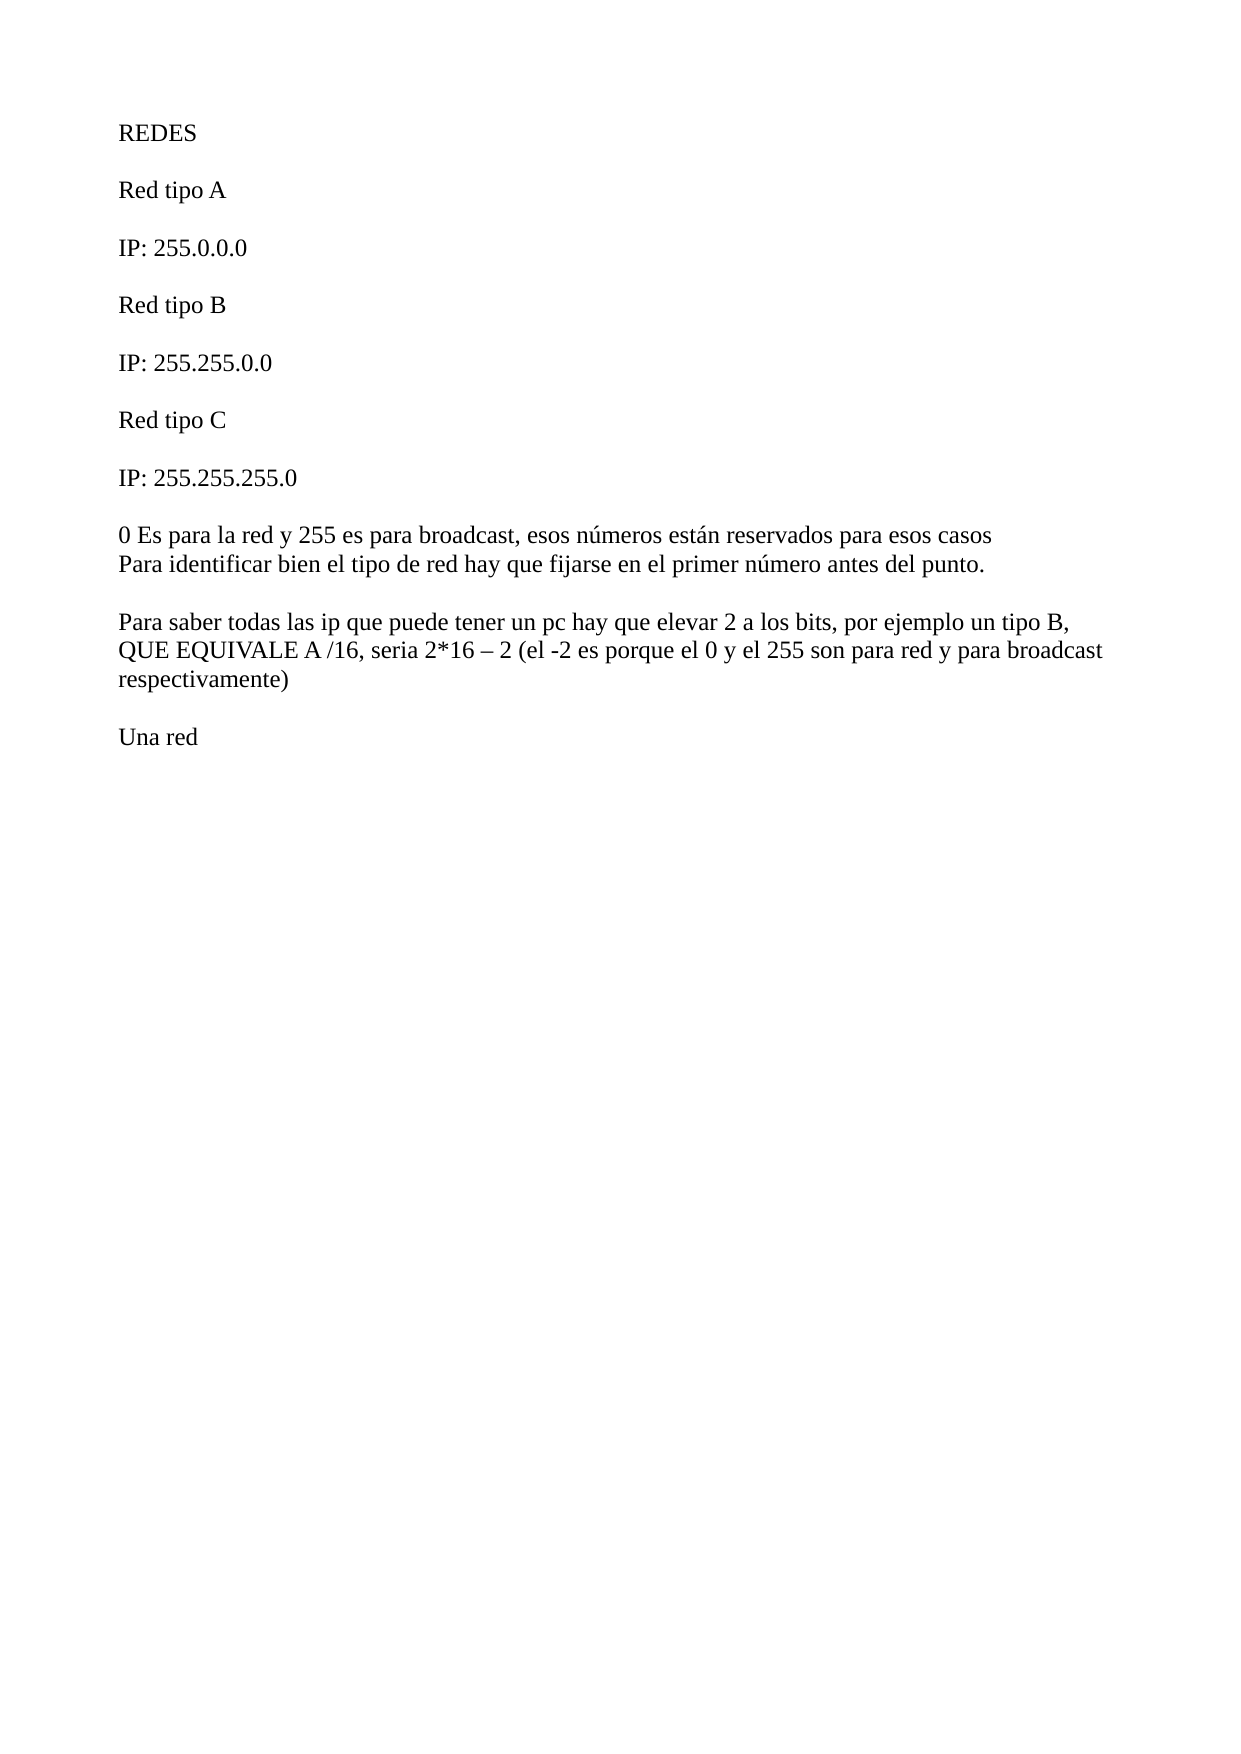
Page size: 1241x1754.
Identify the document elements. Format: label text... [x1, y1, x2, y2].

text Red tipo A [118, 176, 1122, 204]
text 0 Es para la red y 255 es para broadcast, esos números están reservados para esos casos [118, 521, 1122, 549]
text REDES [118, 118, 1122, 147]
text IP: 255.255.255.0 [118, 463, 1122, 492]
text IP: 255.255.0.0 [118, 348, 1122, 377]
text IP: 255.0.0.0 [118, 233, 1122, 262]
text Red tipo B [118, 291, 1122, 319]
text Red tipo C [118, 406, 1122, 434]
text Para identificar bien el tipo de red hay que fijarse en el primer número antes del punto. [118, 549, 1122, 578]
text Para saber todas las ip que puede tener un pc hay que elevar 2 a los bits, por ejemplo un tipo B, QUE EQUIVALE A /16, seria 2*16 – 2 (el -2 es porque el 0 y el 255 son para red y para broadcast respectivamente) [118, 607, 1122, 693]
text Una red [118, 722, 1122, 751]
